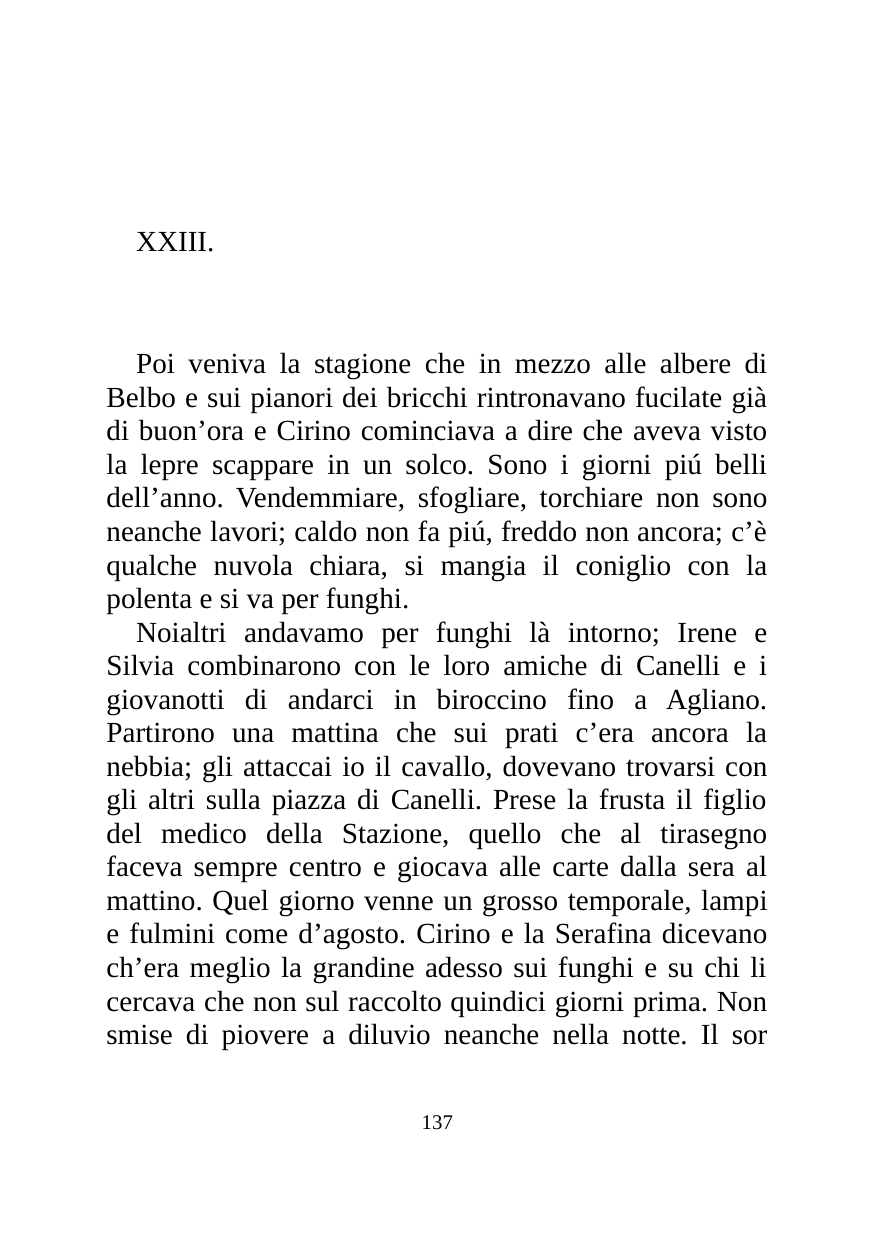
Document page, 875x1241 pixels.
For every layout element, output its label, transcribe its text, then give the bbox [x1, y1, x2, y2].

text Noialtri andavamo per funghi là intorno; Irene e Silvia combinarono con le loro amiche di Canelli e i giovanotti di andarci in biroccino fino a Agliano. Partirono una mattina che sui prati c’era ancora la nebbia; gli attaccai io il cavallo, dovevano trovarsi con gli altri sulla piazza di Canelli. Prese la frusta il figlio del medico della Stazione, quello che al tirasegno faceva sempre centro e giocava alle carte dalla sera al mattino. Quel giorno venne un grosso temporale, lampi e fulmini come d’agosto. Cirino e la Serafina dicevano ch’era meglio la grandine adesso sui funghi e su chi li cercava che non sul raccolto quindici giorni prima. Non smise di piovere a diluvio neanche nella notte. Il sor [106, 615, 768, 1051]
subtitle XXIII. [106, 224, 768, 258]
text Poi veniva la stagione che in mezzo alle albere di Belbo e sui pianori dei bricchi rintronavano fucilate già di buon’ora e Cirino cominciava a dire che aveva visto la lepre scappare in un solco. Sono i giorni piú belli dell’anno. Vendemmiare, sfogliare, torchiare non sono neanche lavori; caldo non fa piú, freddo non ancora; c’è qualche nuvola chiara, si mangia il coniglio con la polenta e si va per funghi. [106, 346, 768, 615]
